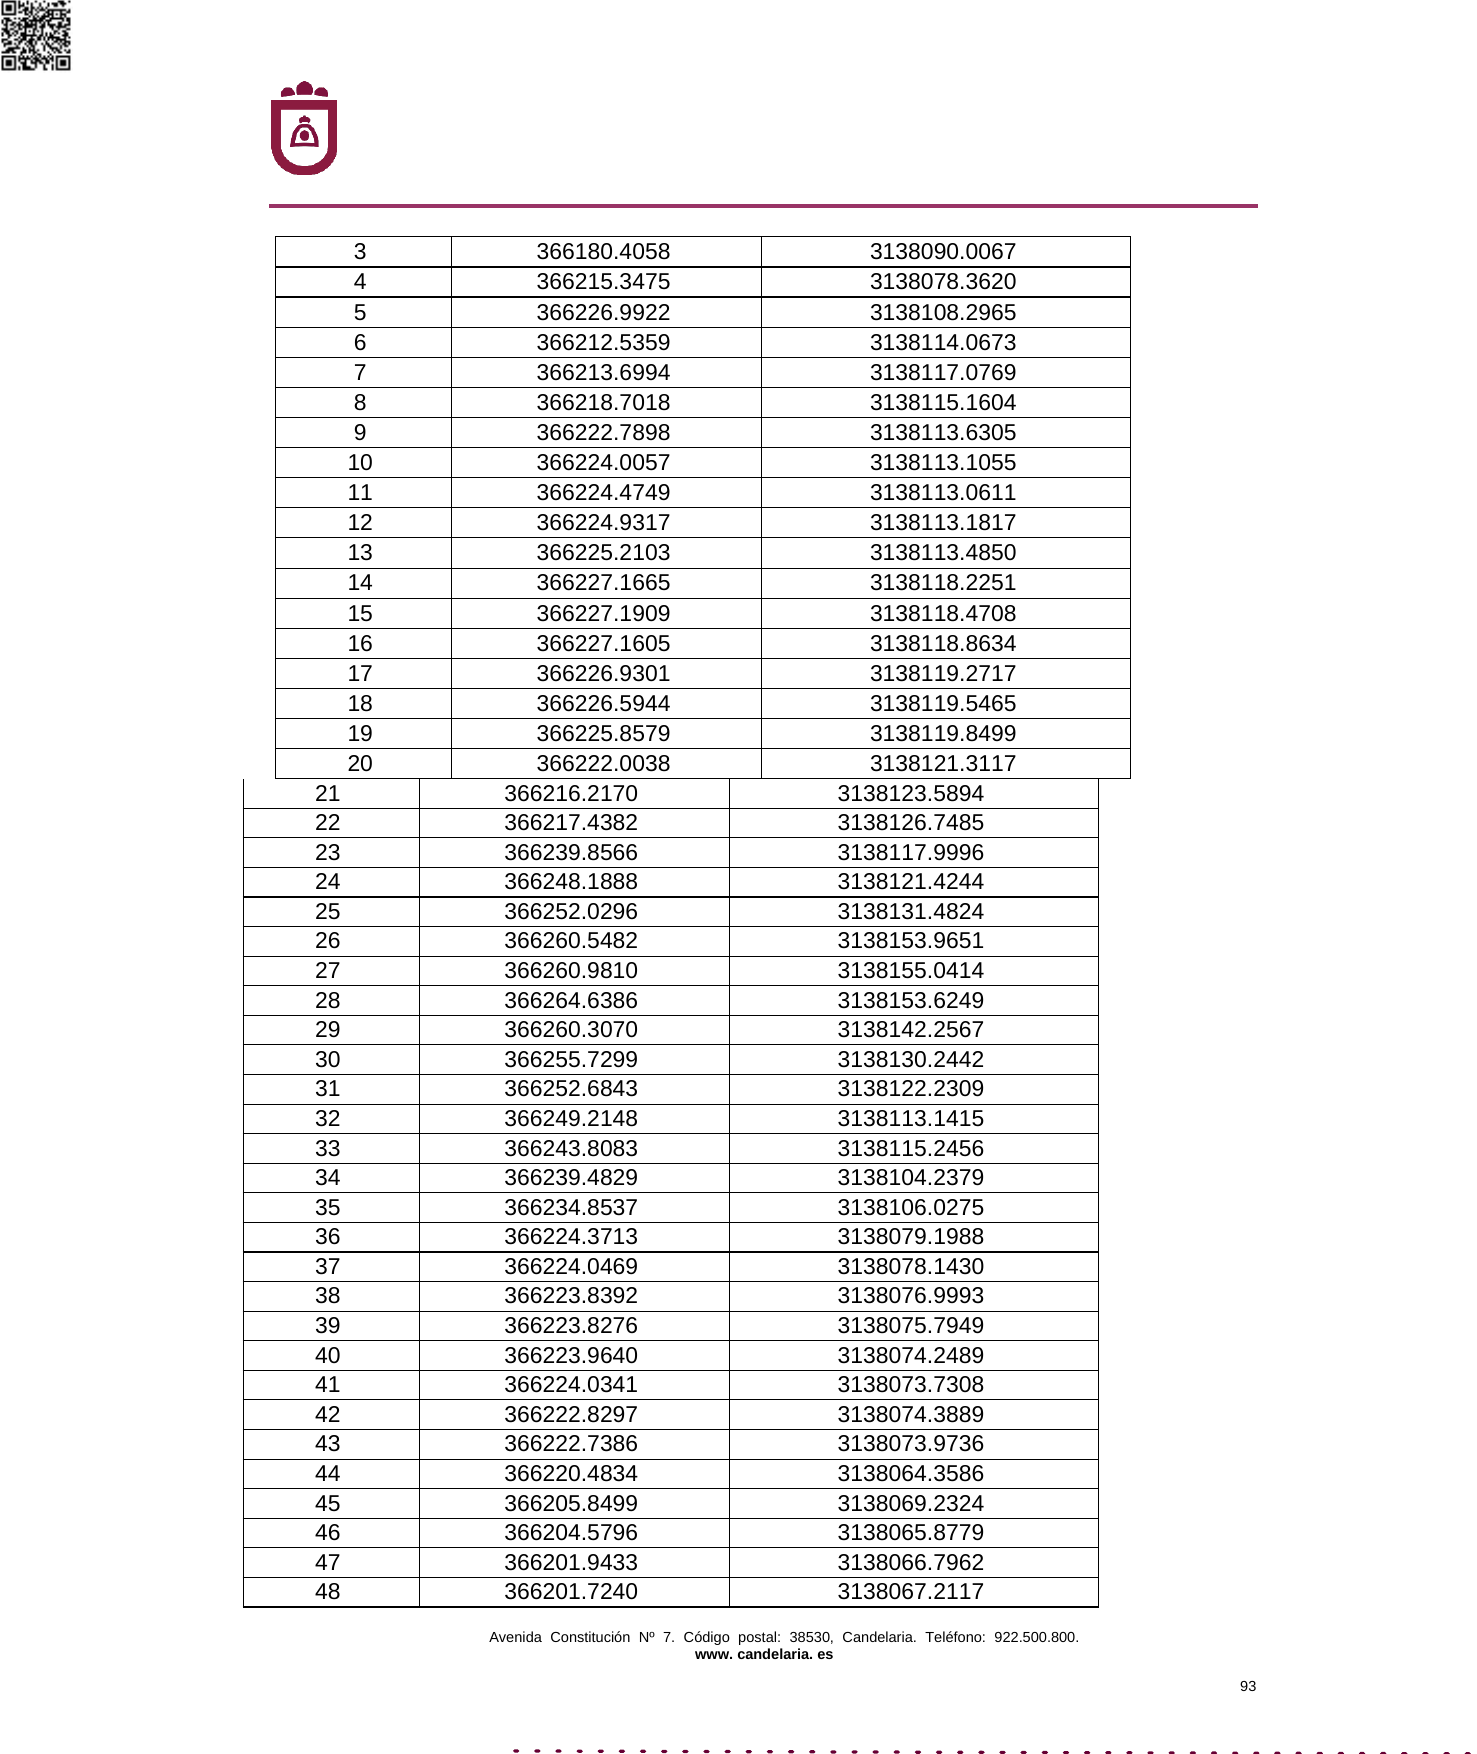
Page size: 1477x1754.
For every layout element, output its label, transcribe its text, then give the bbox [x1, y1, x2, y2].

table_cell 3138118.4708 [762, 599, 1130, 628]
table_cell 37 [244, 1253, 419, 1281]
table_cell 40 [244, 1341, 419, 1370]
table_cell 32 [244, 1105, 419, 1133]
table_cell 3138113.1415 [730, 1105, 1098, 1133]
table_cell 366180.4058 [452, 237, 761, 266]
table_cell 366212.5359 [452, 328, 761, 357]
table_cell 3138075.7949 [730, 1312, 1098, 1340]
table_cell 29 [244, 1016, 419, 1044]
table_cell 15 [276, 599, 451, 628]
table_cell 36 [244, 1223, 419, 1251]
table_cell 366260.9810 [420, 957, 729, 985]
table_cell 3138067.2117 [730, 1578, 1098, 1606]
table_cell 42 [244, 1400, 419, 1429]
table_cell 366205.8499 [420, 1489, 729, 1518]
table_cell 3138108.2965 [762, 298, 1130, 327]
table_cell 35 [244, 1193, 419, 1222]
table_cell 3138153.9651 [730, 927, 1098, 956]
table_cell 3138131.4824 [730, 898, 1098, 926]
table_cell 3138115.1604 [762, 388, 1130, 417]
table_cell 366222.0038 [452, 749, 761, 778]
table_cell 3 [276, 237, 451, 266]
table_cell 33 [244, 1134, 419, 1163]
table_cell 366222.7386 [420, 1430, 729, 1458]
table_cell 3138065.8779 [730, 1519, 1098, 1547]
table_cell 366248.1888 [420, 868, 729, 896]
table_cell 19 [276, 719, 451, 748]
table_cell 366243.8083 [420, 1134, 729, 1163]
table_cell 366224.0057 [452, 448, 761, 477]
table_cell 4 [276, 268, 451, 296]
table_cell 3138090.0067 [762, 237, 1130, 266]
table_cell 3138142.2567 [730, 1016, 1098, 1044]
table_cell 366249.2148 [420, 1105, 729, 1133]
table_cell 366225.8579 [452, 719, 761, 748]
table_cell 3138074.3889 [730, 1400, 1098, 1429]
table_cell 366224.9317 [452, 508, 761, 537]
table_cell 22 [244, 809, 419, 837]
table_cell 3138130.2442 [730, 1045, 1098, 1074]
table_cell 366226.9301 [452, 659, 761, 688]
table_cell 41 [244, 1371, 419, 1399]
table_cell 13 [276, 538, 451, 567]
table_cell 366220.4834 [420, 1460, 729, 1488]
table_cell 3138115.2456 [730, 1134, 1098, 1163]
table_cell 366224.4749 [452, 478, 761, 507]
table_cell 366218.7018 [452, 388, 761, 417]
table_cell 366224.3713 [420, 1223, 729, 1251]
table_cell 7 [276, 358, 451, 387]
table_cell 14 [276, 569, 451, 597]
table_header 366216.2170 [420, 779, 729, 808]
table_cell 3138104.2379 [730, 1164, 1098, 1192]
table_cell 3138069.2324 [730, 1489, 1098, 1518]
table_cell 6 [276, 328, 451, 357]
table_cell 34 [244, 1164, 419, 1192]
table_cell 366226.5944 [452, 689, 761, 718]
table_cell 28 [244, 986, 419, 1015]
table_cell 366239.4829 [420, 1164, 729, 1192]
table_cell 3138073.7308 [730, 1371, 1098, 1399]
table_cell 366225.2103 [452, 538, 761, 567]
table_cell 366227.1909 [452, 599, 761, 628]
table_cell 3138113.6305 [762, 418, 1130, 447]
table_cell 3138113.1055 [762, 448, 1130, 477]
table_cell 366227.1605 [452, 629, 761, 658]
table_cell 366217.4382 [420, 809, 729, 837]
table_cell 3138155.0414 [730, 957, 1098, 985]
table_cell 31 [244, 1075, 419, 1103]
table_cell 3138079.1988 [730, 1223, 1098, 1251]
table_cell 8 [276, 388, 451, 417]
table_cell 366239.8566 [420, 838, 729, 867]
table_cell 9 [276, 418, 451, 447]
table_cell 366204.5796 [420, 1519, 729, 1547]
table_cell 3138076.9993 [730, 1282, 1098, 1311]
table_cell 45 [244, 1489, 419, 1518]
table_cell 366252.6843 [420, 1075, 729, 1103]
table_cell 30 [244, 1045, 419, 1074]
table_cell 366224.0341 [420, 1371, 729, 1399]
table_cell 3138078.1430 [730, 1253, 1098, 1281]
table_cell 366201.7240 [420, 1578, 729, 1606]
table_cell 10 [276, 448, 451, 477]
table_cell 3138119.2717 [762, 659, 1130, 688]
table_cell 366260.3070 [420, 1016, 729, 1044]
table_cell 3138122.2309 [730, 1075, 1098, 1103]
table_cell 3138113.4850 [762, 538, 1130, 567]
table_cell 366222.7898 [452, 418, 761, 447]
table_cell 3138117.0769 [762, 358, 1130, 387]
table_cell 23 [244, 838, 419, 867]
table_cell 44 [244, 1460, 419, 1488]
table_cell 3138119.5465 [762, 689, 1130, 718]
table_cell 3138121.3117 [762, 749, 1130, 778]
table_cell 38 [244, 1282, 419, 1311]
table_cell 366223.8276 [420, 1312, 729, 1340]
table_cell 18 [276, 689, 451, 718]
table_cell 3138114.0673 [762, 328, 1130, 357]
table_cell 3138106.0275 [730, 1193, 1098, 1222]
table_cell 3138126.7485 [730, 809, 1098, 837]
table_cell 3138117.9996 [730, 838, 1098, 867]
table_cell 3138118.2251 [762, 569, 1130, 597]
table_cell 3138078.3620 [762, 268, 1130, 296]
table_cell 366222.8297 [420, 1400, 729, 1429]
table_cell 366264.6386 [420, 986, 729, 1015]
table_cell 3138119.8499 [762, 719, 1130, 748]
table_cell 366227.1665 [452, 569, 761, 597]
table_cell 3138113.0611 [762, 478, 1130, 507]
table_cell 3138066.7962 [730, 1548, 1098, 1577]
table_cell 16 [276, 629, 451, 658]
table_cell 366224.0469 [420, 1253, 729, 1281]
table_cell 3138153.6249 [730, 986, 1098, 1015]
table_cell 20 [276, 749, 451, 778]
table_cell 27 [244, 957, 419, 985]
table_cell 366234.8537 [420, 1193, 729, 1222]
table_cell 46 [244, 1519, 419, 1547]
table_cell 3138118.8634 [762, 629, 1130, 658]
table_cell 366215.3475 [452, 268, 761, 296]
table_cell 3138074.2489 [730, 1341, 1098, 1370]
table_cell 3138064.3586 [730, 1460, 1098, 1488]
table_cell 366226.9922 [452, 298, 761, 327]
table_header 3138123.5894 [730, 779, 1098, 808]
table_cell 11 [276, 478, 451, 507]
table_cell 3138073.9736 [730, 1430, 1098, 1458]
table_cell 3138121.4244 [730, 868, 1098, 896]
table_cell 17 [276, 659, 451, 688]
table_header 21 [244, 779, 419, 808]
table_cell 366223.9640 [420, 1341, 729, 1370]
table_cell 366213.6994 [452, 358, 761, 387]
table_cell 3138113.1817 [762, 508, 1130, 537]
table_cell 12 [276, 508, 451, 537]
table_cell 5 [276, 298, 451, 327]
table_cell 366260.5482 [420, 927, 729, 956]
table_cell 366201.9433 [420, 1548, 729, 1577]
table_cell 39 [244, 1312, 419, 1340]
table_cell 48 [244, 1578, 419, 1606]
table_cell 47 [244, 1548, 419, 1577]
table_cell 366223.8392 [420, 1282, 729, 1311]
table_cell 43 [244, 1430, 419, 1458]
table_cell 25 [244, 898, 419, 926]
table_cell 24 [244, 868, 419, 896]
table_cell 366252.0296 [420, 898, 729, 926]
table_cell 366255.7299 [420, 1045, 729, 1074]
table_cell 26 [244, 927, 419, 956]
